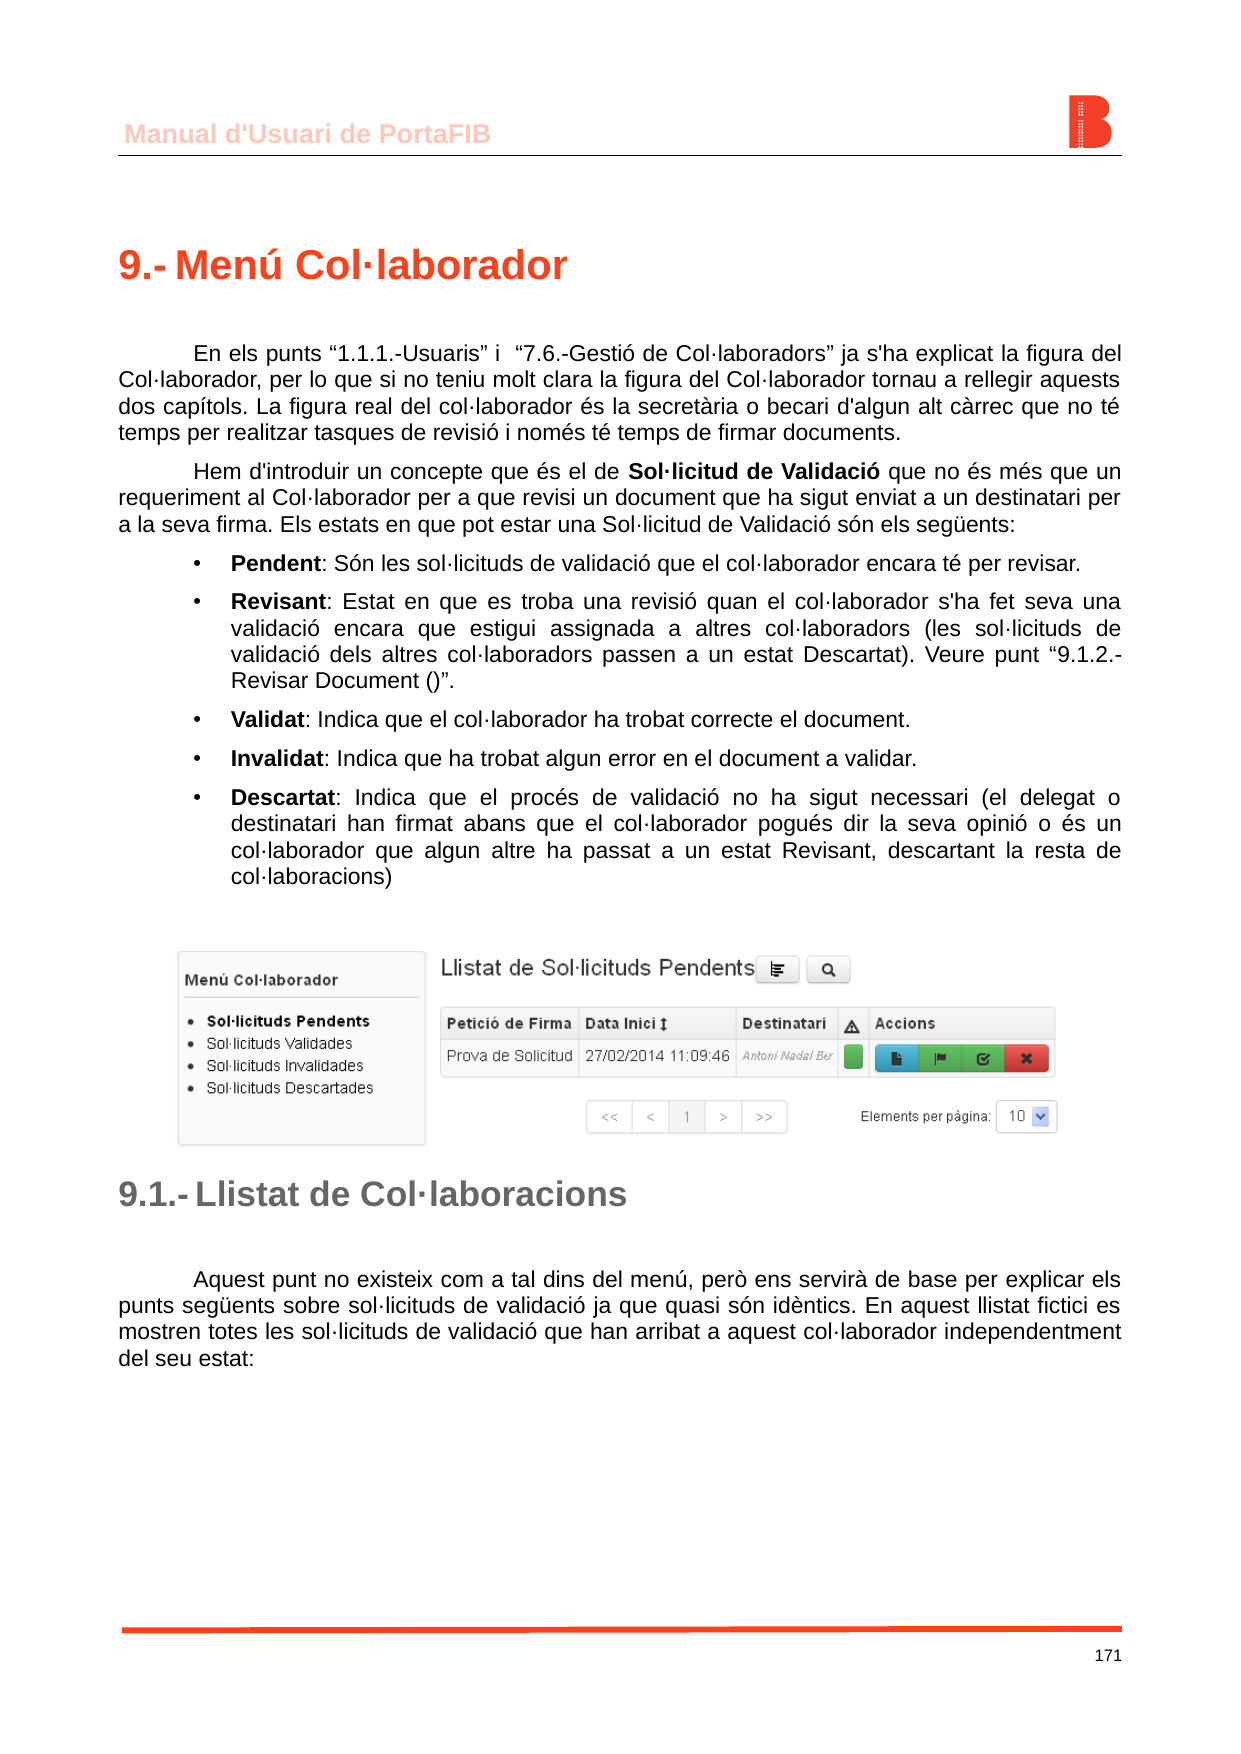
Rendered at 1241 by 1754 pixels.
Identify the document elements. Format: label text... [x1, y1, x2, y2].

list Descartat: Indica que el procés de validació no ha sigut necessari (el delegat o destinatari han firmat abans que el col·laborador pogués dir la seva opinió o és un col·laborador que algun altre ha passat a un estat Revisant, descartant la resta de col·laboracions) [193, 784, 1122, 889]
text Hem d'introduir un concepte que és el de Sol·licitud de Validació que no és més que un requeriment al Col·laborador per a que revisi un document que ha sigut enviat a un destinatari per a la seva firma. Els estats en que pot estar una Sol·licitud de Validació són els següents: [118, 458, 1122, 537]
text Aquest punt no existeix com a tal dins del menú, però ens servirà de base per explicar els punts següents sobre sol·licituds de validació ja que quasi són idèntics. En aquest llistat fictici es mostren totes les sol·licituds de validació que han arribat a aquest col·laborador independentment del seu estat: [118, 1266, 1122, 1371]
text En els punts “1.1.1Usuaris” i “7.6Gestió de Col·laboradors” ja s'ha explicat la figura del Col·laborador, per lo que si no teniu molt clara la figura del Col·laborador tornau a rellegir aquests dos capítols. La figura real del col·laborador és la secretària o becari d'algun alt càrrec que no té temps per realitzar tasques de revisió i només té temps de firmar documents. [118, 340, 1122, 445]
list Validat: Indica que el col·laborador ha trobat correcte el document. [193, 706, 1122, 733]
subtitle Llistat de Col·laboracions [118, 1173, 1122, 1214]
picture [169, 940, 1071, 1149]
picture [1063, 94, 1117, 150]
list Revisant: Estat en que es troba una revisió quan el col·laborador s'ha fet seva una validació encara que estigui assignada a altres col·laboradors (les sol·licituds de validació dels altres col·laboradors passen a un estat Descartat). Veure punt “9.1.2Revisar Document ()”. [193, 588, 1122, 694]
subtitle Menú Col·laborador [118, 241, 1122, 289]
list Pendent: Són les sol·licituds de validació que el col·laborador encara té per revisar. [193, 549, 1122, 576]
list Invalidat: Indica que ha trobat algun error en el document a validar. [193, 745, 1122, 771]
